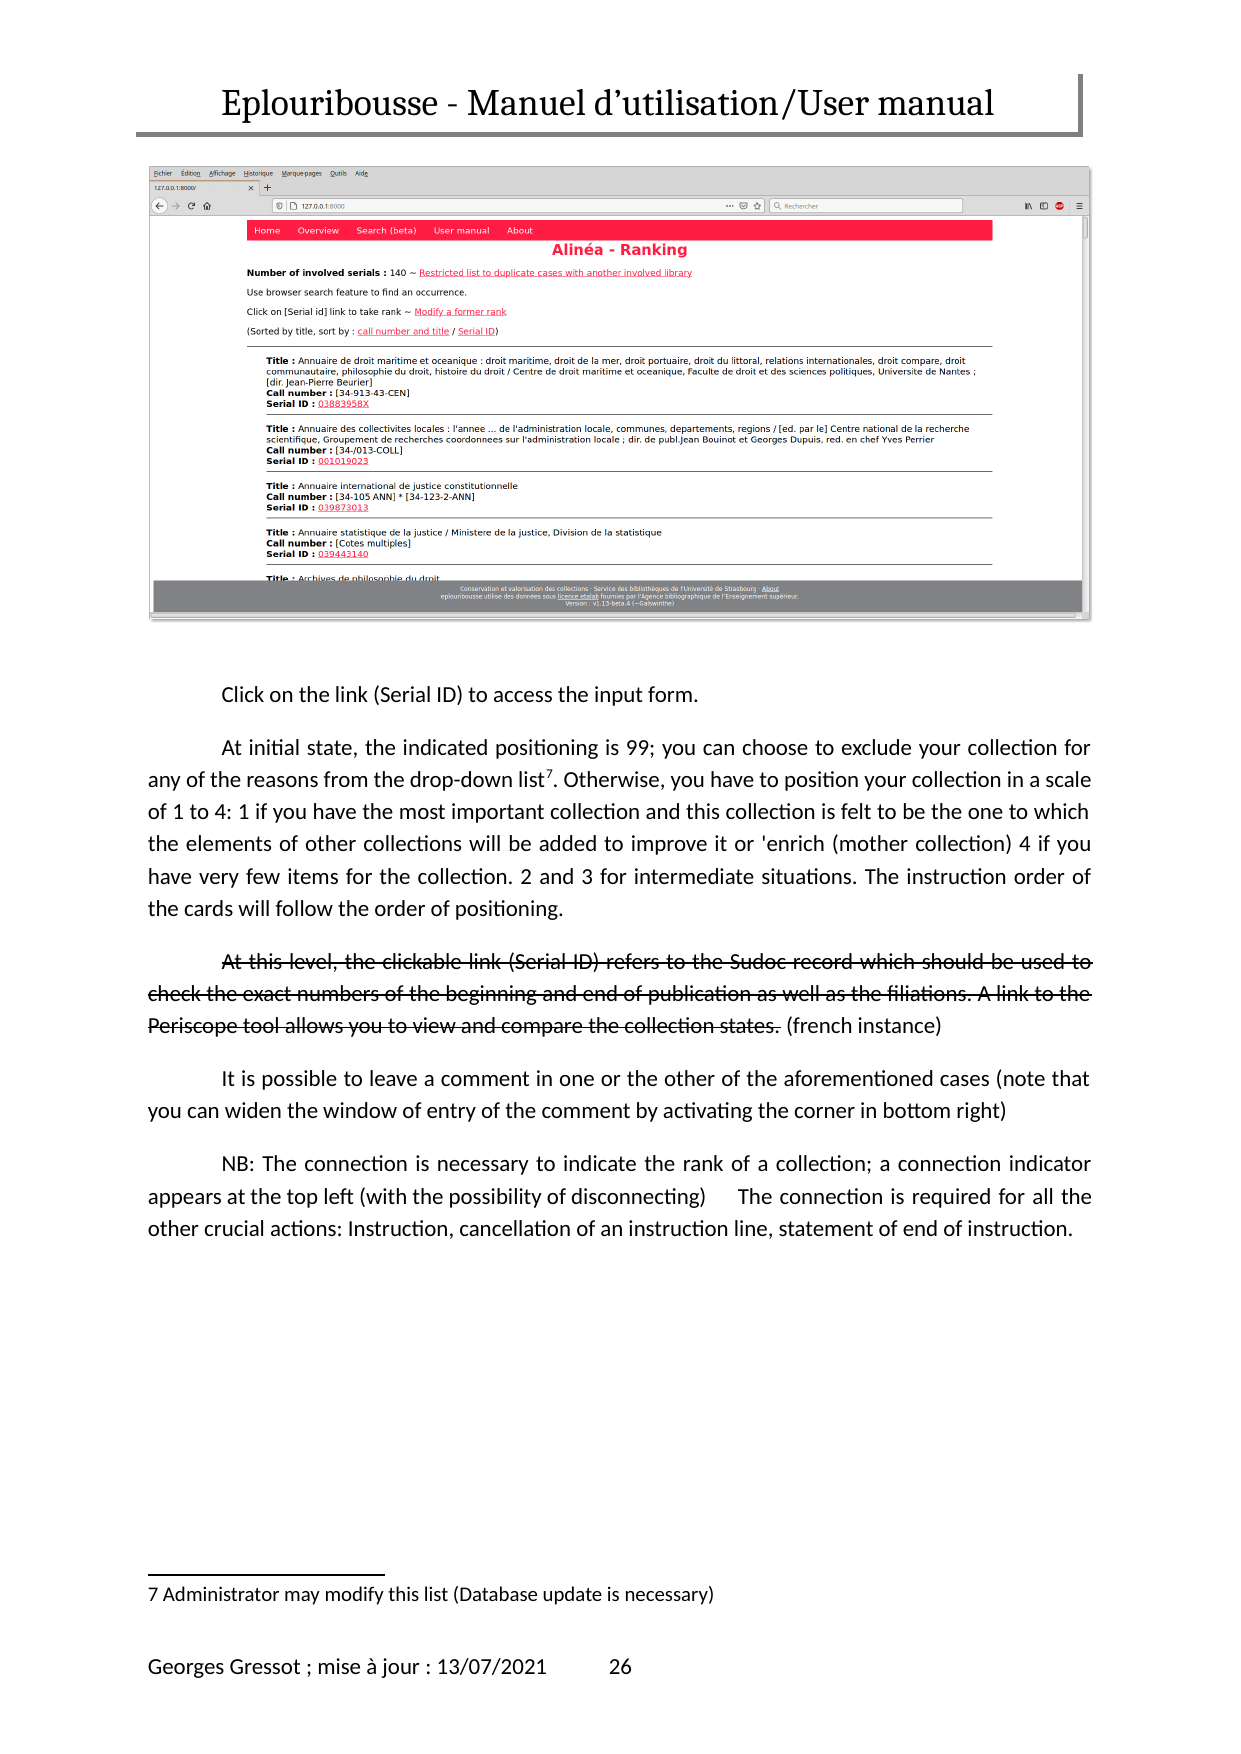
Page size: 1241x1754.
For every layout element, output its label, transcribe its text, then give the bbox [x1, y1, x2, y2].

text Click on the link (Serial ID) to access the input form. [148, 680, 1093, 708]
text Administrator may modify this list (Database update is necessary) [148, 1581, 1093, 1606]
text NB: The connection is necessary to indicate the rank of a collection; a connection indicator appears at the top left (with the possibility of disconnecting) The connection is required for all the other crucial actions: Instruction, cancellation of an instruction line, statement of end of instruction. [148, 1149, 1093, 1242]
text At initial state, the indicated positioning is 99; you can choose to exclude your collection for any of the reasons from the drop-down list. Otherwise, you have to position your collection in a scale of 1 to 4: 1 if you have the most important collection and this collection is felt to be the one to which the elements of other collections will be added to improve it or 'enrich (mother collection) 4 if you have very few items for the collection. 2 and 3 for intermediate situations. The instruction order of the cards will follow the order of positioning. [148, 733, 1093, 922]
text At this level, the clickable link (Serial ID) refers to the Sudoc record which should be used to check the exact numbers of the beginning and end of publication as well as the filiations. A link to the Periscope tool allows you to view and compare the collection states. (french instance) [148, 947, 1093, 1039]
text It is possible to leave a comment in one or the other of the aforementioned cases (note that you can widen the window of entry of the comment by activating the corner in bottom right) [148, 1064, 1093, 1124]
picture [147, 164, 1093, 623]
